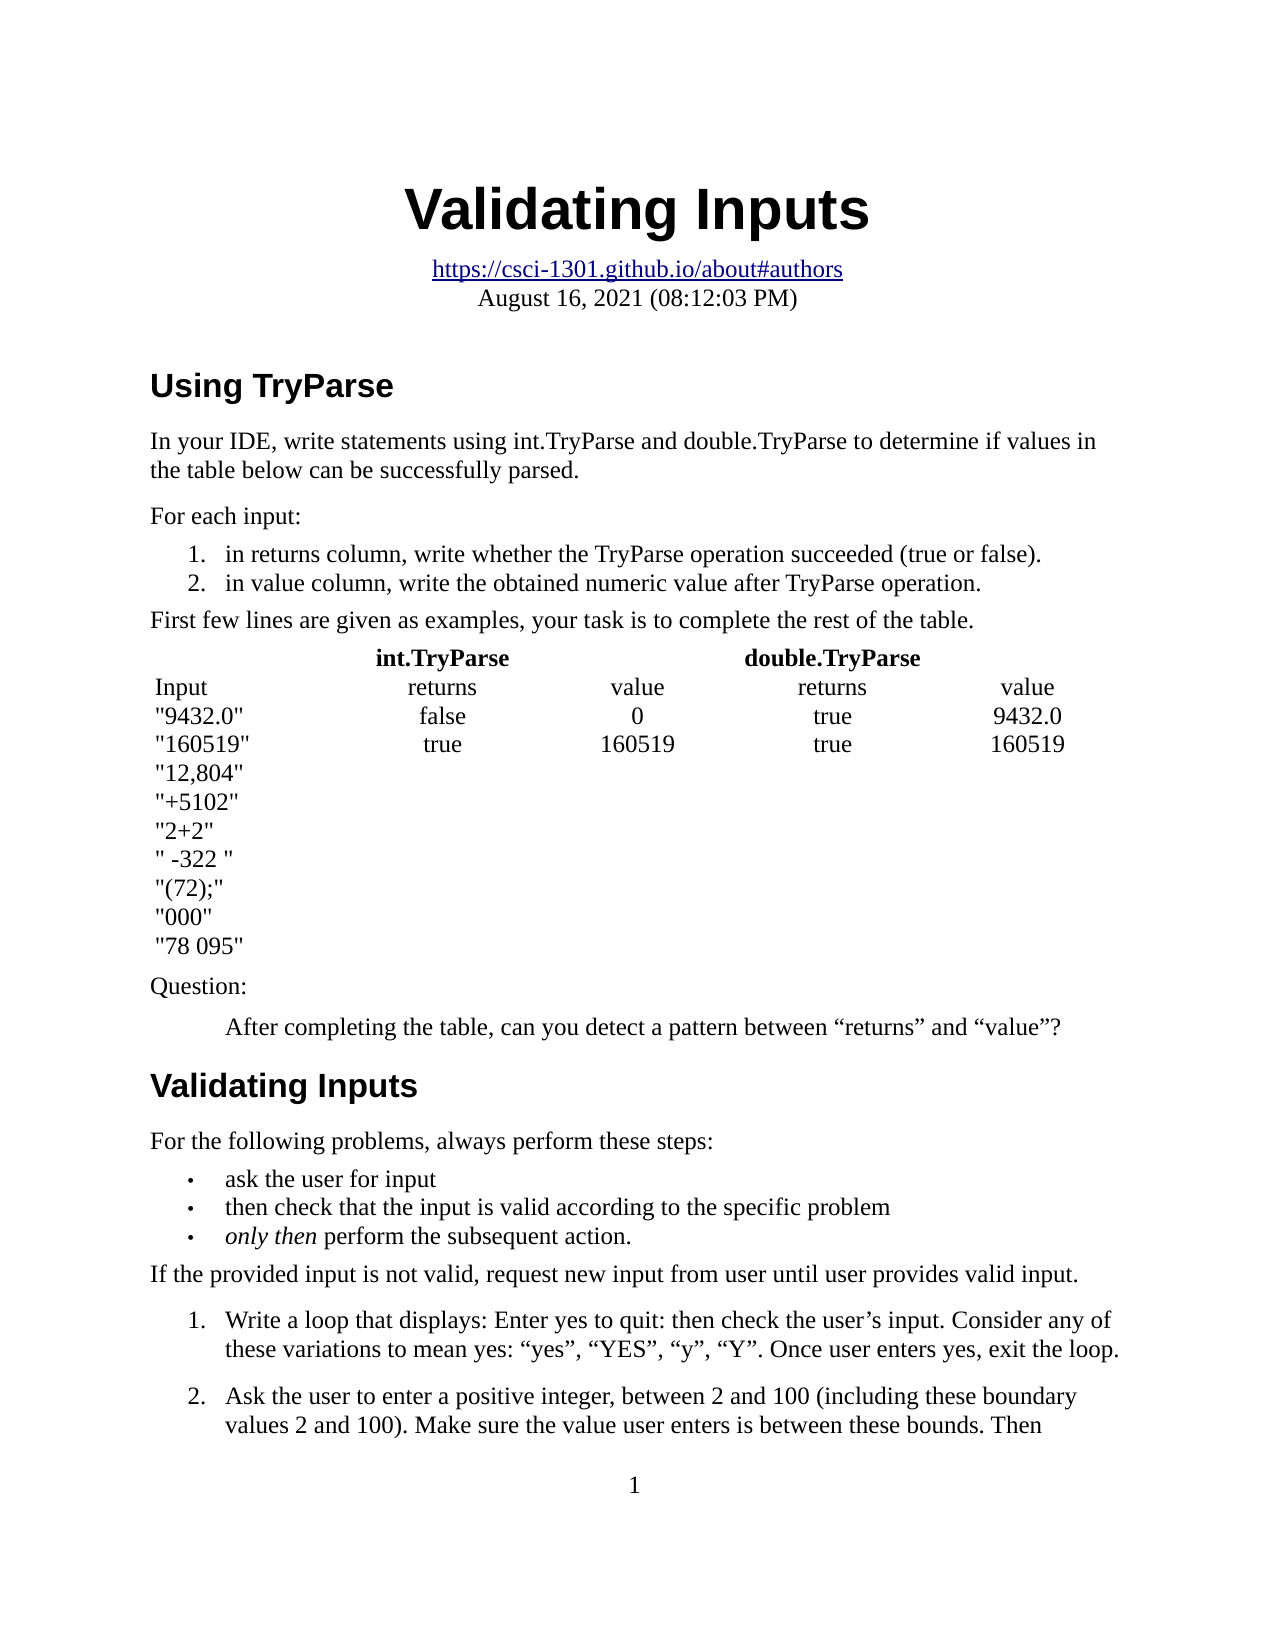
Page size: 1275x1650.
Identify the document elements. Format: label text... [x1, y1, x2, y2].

table_cell [540, 873, 735, 902]
list then check that the input is valid according to the specific problem [187, 1192, 1125, 1221]
list in returns column, write whether the TryParse operation succeeded (true or false). [187, 539, 1125, 568]
list Write a loop that displays: Enter yes to quit: then check the user’s input. Consider any of these variations to mean yes: “yes”, “YES”, “y”, “Y”. Once user enters yes, exit the loop. [187, 1306, 1125, 1363]
table_cell [735, 758, 930, 787]
table_cell [735, 902, 930, 931]
table_cell [930, 931, 1125, 959]
table_cell "000" [150, 902, 345, 931]
title Validating Inputs [150, 175, 1125, 242]
text In your IDE, write statements using int.TryParse and double.TryParse to determine if values in the table below can be successfully parsed. [150, 426, 1125, 483]
table_cell [345, 902, 540, 931]
table_cell [930, 787, 1125, 816]
table_cell "9432.0" [150, 701, 345, 729]
table_cell [345, 787, 540, 816]
list Ask the user to enter a positive integer, between 2 and 100 (including these boundary values 2 and 100). Make sure the value user enters is between these bounds. Then [187, 1381, 1125, 1438]
table_cell [930, 758, 1125, 787]
table_cell [930, 902, 1125, 931]
table_cell returns [735, 672, 930, 701]
table_cell [345, 816, 540, 844]
table_cell "2+2" [150, 816, 345, 844]
list ask the user for input [187, 1164, 1125, 1192]
text First few lines are given as examples, your task is to complete the rest of the table. [150, 606, 1125, 634]
table_cell [540, 816, 735, 844]
text After completing the table, can you detect a pattern between “returns” and “value”? [225, 1012, 1125, 1041]
table_cell [930, 816, 1125, 844]
table_cell [540, 787, 735, 816]
table_header [540, 643, 735, 672]
text For each input: [150, 501, 1125, 530]
text August 16, 2021 (08:12:03 PM) [150, 283, 1125, 312]
table_cell "12,804" [150, 758, 345, 787]
table_header int.TryParse [345, 643, 540, 672]
table_cell "160519" [150, 730, 345, 758]
list in value column, write the obtained numeric value after TryParse operation. [187, 568, 1125, 597]
table_header [150, 643, 345, 672]
table_cell [540, 758, 735, 787]
table_cell [345, 931, 540, 959]
table_cell 9432.0 [930, 701, 1125, 729]
table_cell [735, 787, 930, 816]
table_cell [735, 845, 930, 873]
table_cell value [930, 672, 1125, 701]
text If the provided input is not valid, request new input from user until user provides valid input. [150, 1259, 1125, 1288]
table_cell [930, 873, 1125, 902]
table_header [930, 643, 1125, 672]
table_cell 160519 [930, 730, 1125, 758]
table_cell "78 095" [150, 931, 345, 959]
table_cell [735, 931, 930, 959]
text For the following problems, always perform these steps: [150, 1126, 1125, 1155]
text https://csci-1301.github.io/about#authors [150, 254, 1125, 283]
table_cell [345, 873, 540, 902]
subtitle Using TryParse [150, 366, 1125, 404]
table_cell value [540, 672, 735, 701]
table_cell true [735, 701, 930, 729]
table_cell "+5102" [150, 787, 345, 816]
table_cell [930, 845, 1125, 873]
table_cell " -322 " [150, 845, 345, 873]
table_cell Input [150, 672, 345, 701]
table_cell true [735, 730, 930, 758]
table_cell [735, 873, 930, 902]
table_cell [540, 845, 735, 873]
table_cell [345, 758, 540, 787]
table_cell true [345, 730, 540, 758]
table_cell [540, 902, 735, 931]
table_cell "(72);" [150, 873, 345, 902]
list only then perform the subsequent action. [187, 1221, 1125, 1250]
table_header double.TryParse [735, 643, 930, 672]
table_cell [345, 845, 540, 873]
table_cell returns [345, 672, 540, 701]
table_cell [540, 931, 735, 959]
table_cell [735, 816, 930, 844]
table_cell 0 [540, 701, 735, 729]
text Question: [150, 971, 1125, 1000]
table_cell 160519 [540, 730, 735, 758]
subtitle Validating Inputs [150, 1066, 1125, 1104]
table_cell false [345, 701, 540, 729]
